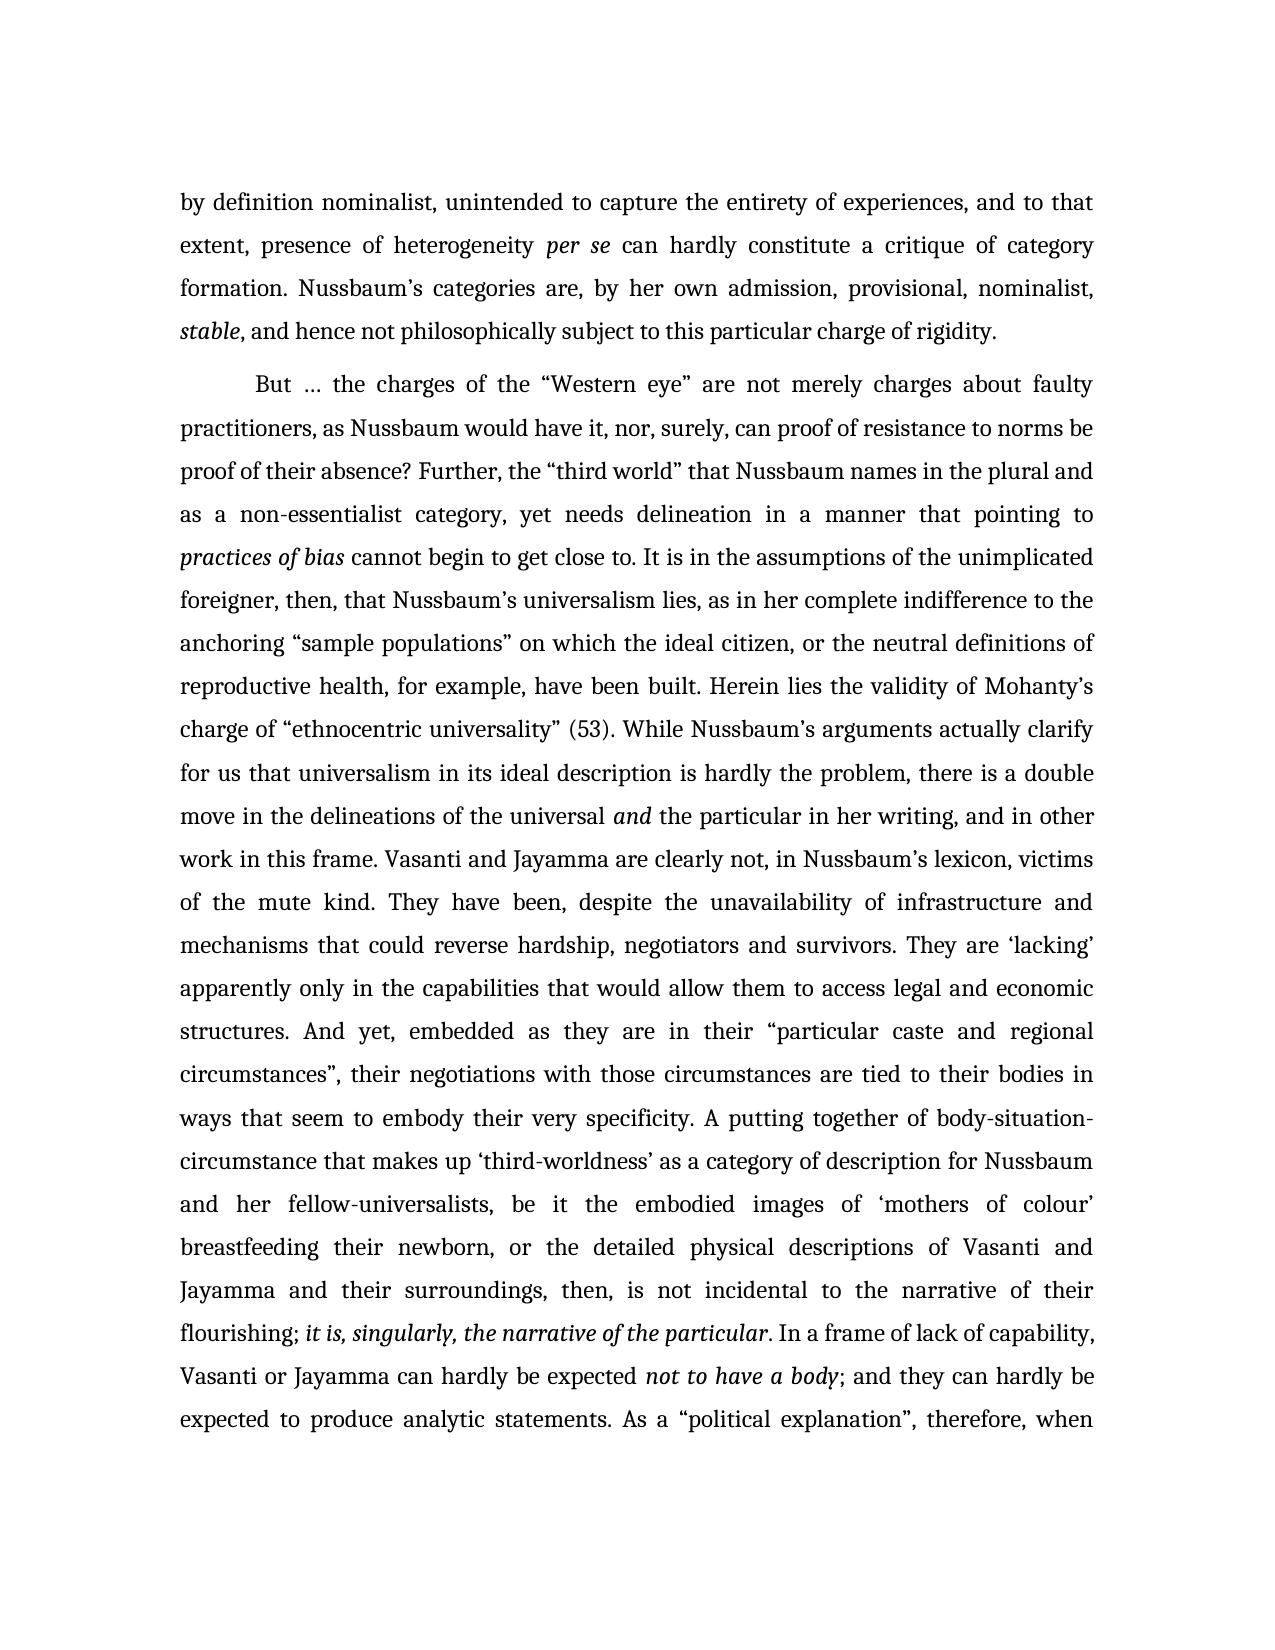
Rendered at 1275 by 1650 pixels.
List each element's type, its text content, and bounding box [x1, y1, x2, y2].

text But … the charges of the “Western eye” are not merely charges about faulty practitioners, as Nussbaum would have it, nor, surely, can proof of resistance to norms be proof of their absence? Further, the “third world” that Nussbaum names in the plural and as a non-essentialist category, yet needs delineation in a manner that pointing to practices of bias cannot begin to get close to. It is in the assumptions of the unimplicated foreigner, then, that Nussbaum’s universalism lies, as in her complete indifference to the anchoring “sample populations” on which the ideal citizen, or the neutral definitions of reproductive health, for example, have been built. Herein lies the validity of Mohanty’s charge of “ethnocentric universality” (53). While Nussbaum’s arguments actually clarify for us that universalism in its ideal description is hardly the problem, there is a double move in the delineations of the universal and the particular in her writing, and in other work in this frame. Vasanti and Jayamma are clearly not, in Nussbaum’s lexicon, victims of the mute kind. They have been, despite the unavailability of infrastructure and mechanisms that could reverse hardship, negotiators and survivors. They are ‘lacking’ apparently only in the capabilities that would allow them to access legal and economic structures. And yet, embedded as they are in their “particular caste and regional circumstances”, their negotiations with those circumstances are tied to their bodies in ways that seem to embody their very specificity. A putting together of body-situation-circumstance that makes up ‘third-worldness’ as a category of description for Nussbaum and her fellow-universalists, be it the embodied images of ‘mothers of colour’ breastfeeding their newborn, or the detailed physical descriptions of Vasanti and Jayamma and their surroundings, then, is not incidental to the narrative of their flourishing; it is, singularly, the narrative of the particular. In a frame of lack of capability, Vasanti or Jayamma can hardly be expected not to have a body; and they can hardly be expected to produce analytic statements. As a “political explanation”, therefore, when [180, 370, 1095, 1434]
text by definition nominalist, unintended to capture the entirety of experiences, and to that extent, presence of heterogeneity per se can hardly constitute a critique of category formation. Nussbaum’s categories are, by her own admission, provisional, nominalist, stable, and hence not philosophically subject to this particular charge of rigidity. [180, 187, 1095, 346]
